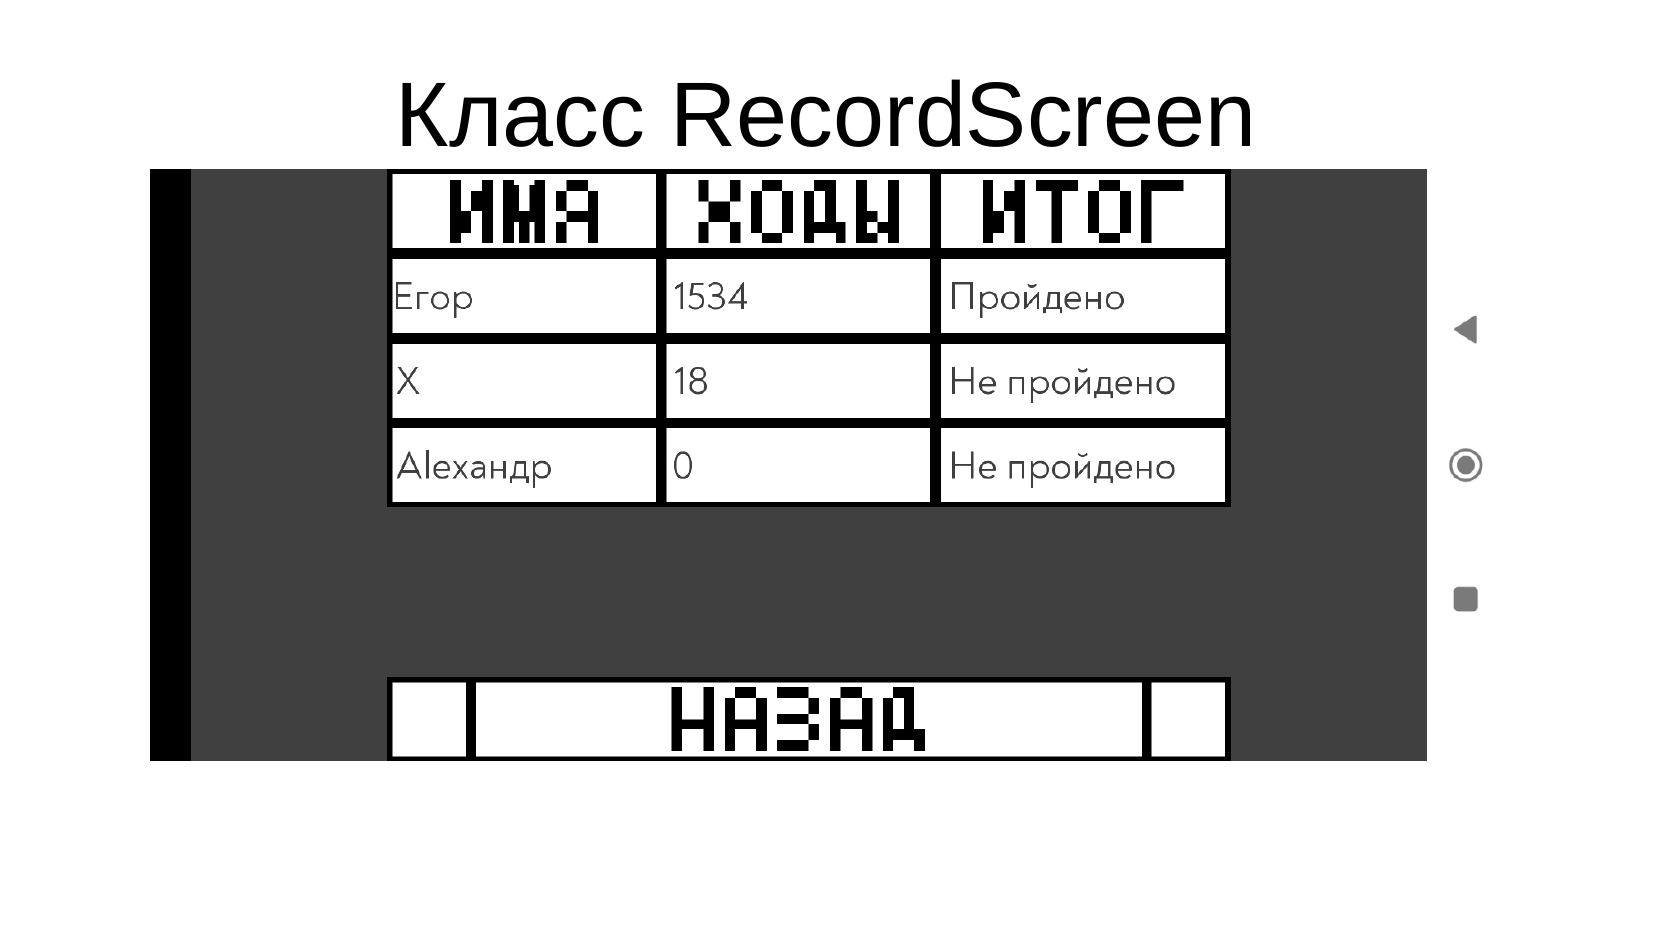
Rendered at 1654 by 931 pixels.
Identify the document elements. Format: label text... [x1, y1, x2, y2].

picture [150, 169, 1504, 761]
title Класс RecordScreen [82, 37, 1571, 193]
